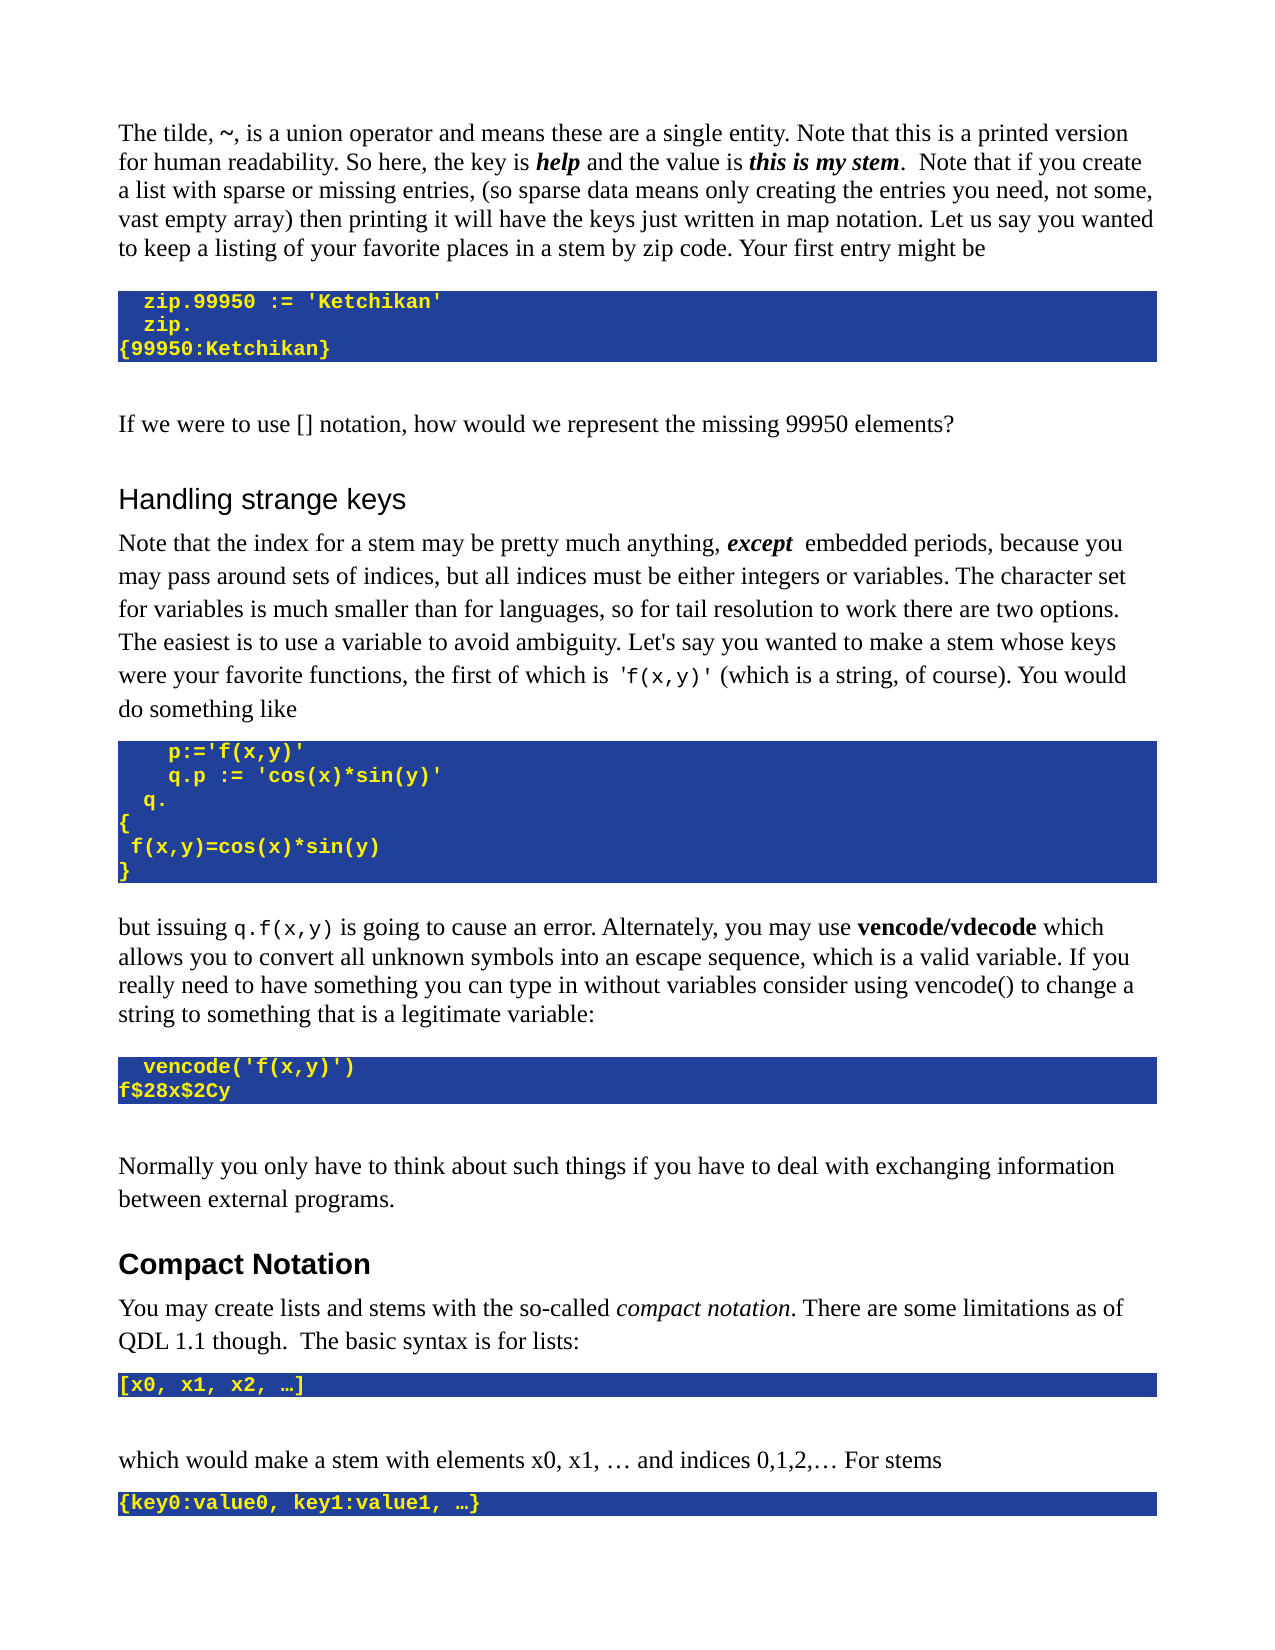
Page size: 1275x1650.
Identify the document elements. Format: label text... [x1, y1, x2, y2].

text If we were to use [] notation, how would we represent the missing 99950 elements? [118, 409, 1157, 438]
text q. [118, 789, 1157, 812]
text {99950:Ketchikan} [118, 338, 1157, 362]
text which would make a stem with elements x0, x1, … and indices 0,1,2,… For stems [118, 1445, 1157, 1473]
text Normally you only have to think about such things if you have to deal with exchanging information between external programs. [118, 1151, 1157, 1213]
text { [118, 812, 1157, 836]
text zip.99950 := 'Ketchikan' [118, 291, 1157, 314]
text zip. [118, 314, 1157, 338]
subtitle Compact Notation [118, 1247, 1157, 1280]
text f$28x$2Cy [118, 1080, 1157, 1104]
text {key0:value0, key1:value1, …} [118, 1492, 1157, 1516]
text q.p := 'cos(x)*sin(y)' [118, 765, 1157, 789]
text [x0, x1, x2, …] [118, 1373, 1157, 1397]
text but issuing q.f(x,y) is going to cause an error. Alternately, you may use vencode/vdecode which allows you to convert all unknown symbols into an escape sequence, which is a valid variable. If you really need to have something you can type in without variables consider using vencode() to change a string to something that is a legitimate variable: [118, 912, 1157, 1028]
text } [118, 859, 1157, 883]
text f(x,y)=cos(x)*sin(y) [118, 836, 1157, 859]
text Note that the index for a stem may be pretty much anything, except embedded periods, because you may pass around sets of indices, but all indices must be either integers or variables. The character set for variables is much smaller than for languages, so for tail resolution to work there are two options. The easiest is to use a variable to avoid ambiguity. Let's say you wanted to make a stem whose keys were your favorite functions, the first of which is 'f(x,y)' (which is a string, of course). You would do something like [118, 528, 1157, 722]
subtitle Handling strange keys [118, 482, 1157, 515]
text You may create lists and stems with the so-called compact notation. There are some limitations as of QDL 1.1 though. The basic syntax is for lists: [118, 1293, 1157, 1355]
text vencode('f(x,y)') [118, 1057, 1157, 1080]
text p:='f(x,y)' [118, 741, 1157, 765]
text The tilde, ~, is a union operator and means these are a single entity. Note that this is a printed version for human readability. So here, the key is help and the value is this is my stem. Note that if you create a list with sparse or missing entries, (so sparse data means only creating the entries you need, not some, vast empty array) then printing it will have the keys just written in map notation. Let us say you wanted to keep a listing of your favorite places in a stem by zip code. Your first entry might be [118, 118, 1157, 262]
